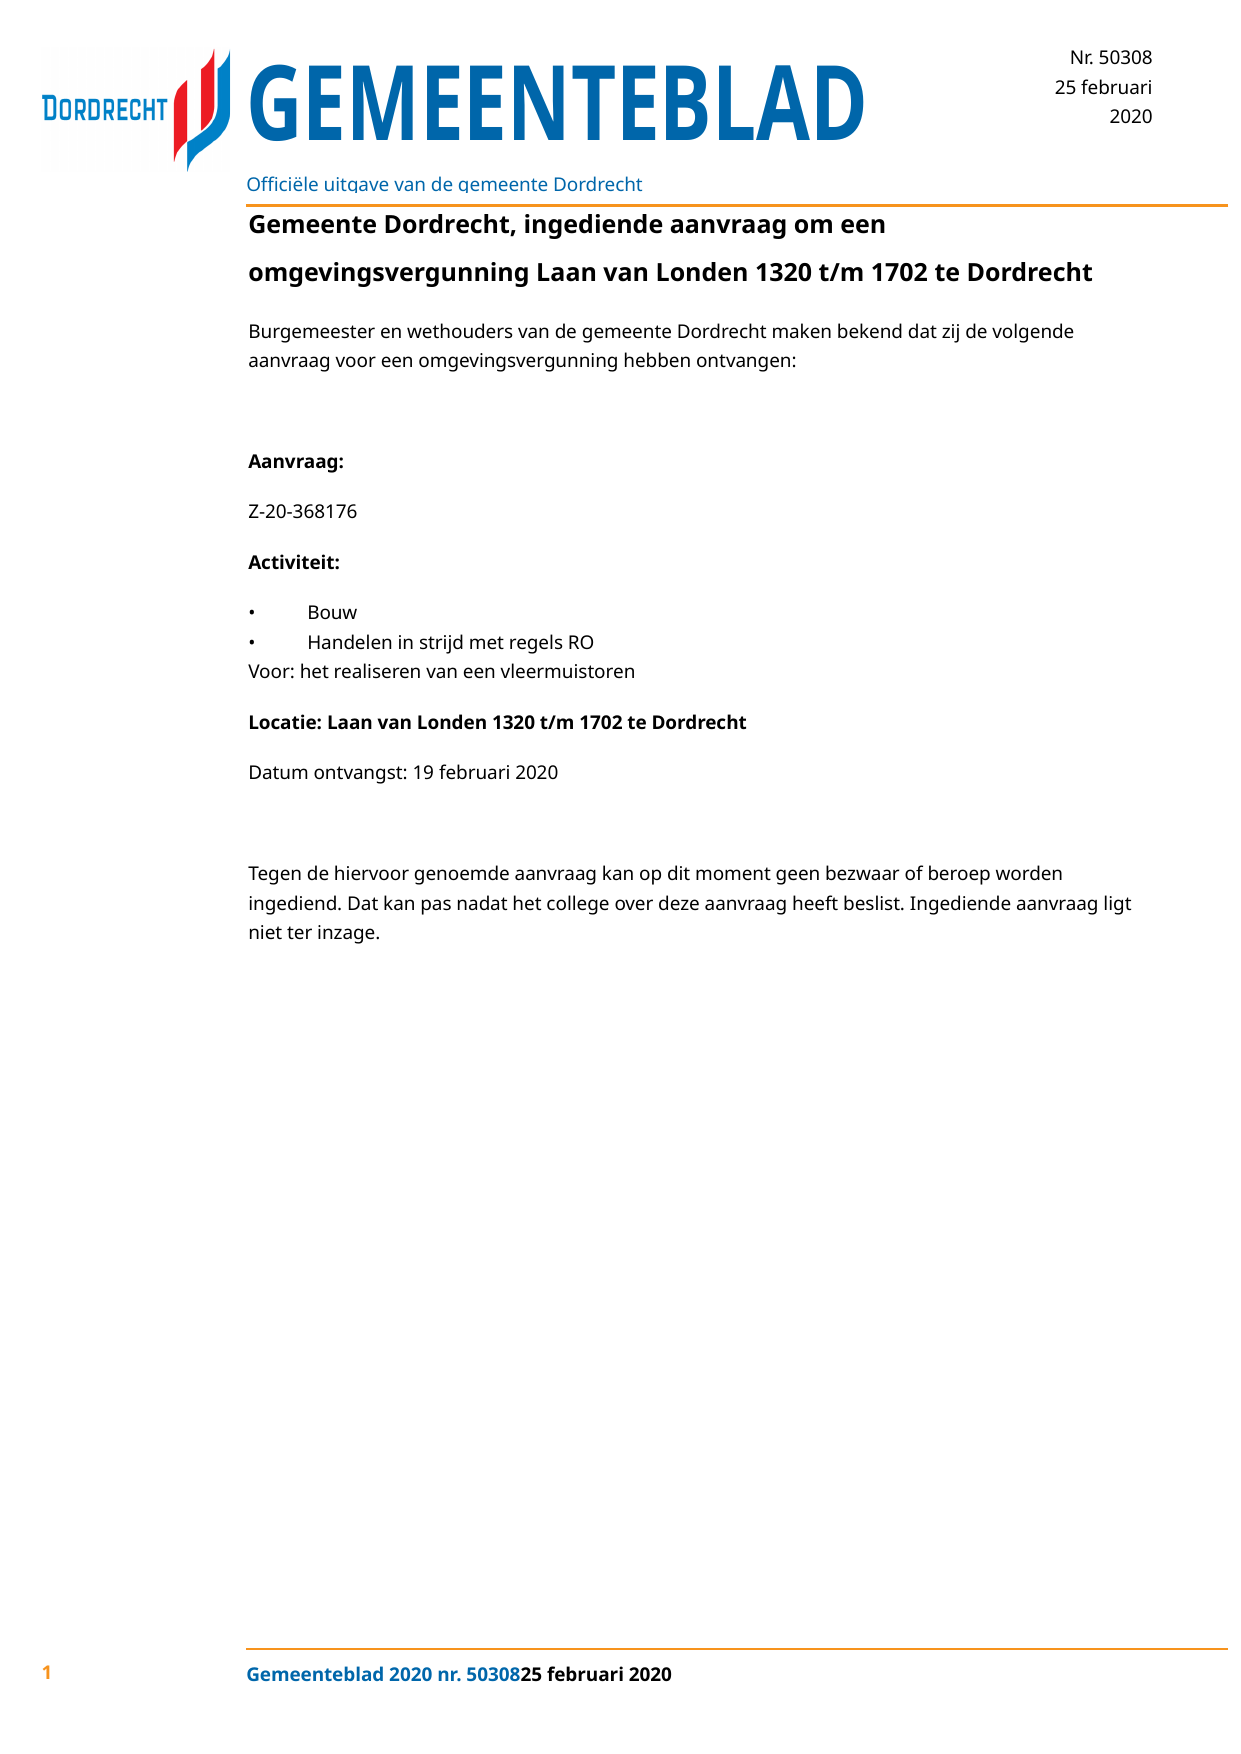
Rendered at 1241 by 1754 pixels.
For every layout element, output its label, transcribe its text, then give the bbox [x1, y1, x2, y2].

text Datum ontvangst: 19 februari 2020 [248, 759, 1152, 785]
text Burgemeester en wethouders van de gemeente Dordrecht maken bekend dat zij de volgende aanvraag voor een omgevingsvergunning hebben ontvangen: [248, 318, 1152, 373]
text Z-20-368176 [248, 499, 1152, 524]
list Handelen in strijd met regels RO [248, 629, 1152, 655]
text Voor: het realiseren van een vleermuistoren [248, 659, 1152, 684]
text Aanvraag: [248, 448, 1152, 474]
text Gemeente Dordrecht, ingediende aanvraag om een omgevingsvergunning Laan van Londen 1320 t/m 1702 te Dordrecht [248, 207, 1152, 288]
text Tegen de hiervoor genoemde aanvraag kan op dit moment geen bezwaar of beroep worden ingediend. Dat kan pas nadat het college over deze aanvraag heeft beslist. Ingediende aanvraag ligt niet ter inzage. [248, 860, 1152, 945]
list Bouw [248, 599, 1152, 625]
picture [41, 47, 231, 172]
text Activiteit: [248, 549, 1152, 575]
text Locatie: Laan van Londen 1320 t/m 1702 te Dordrecht [248, 709, 1152, 735]
